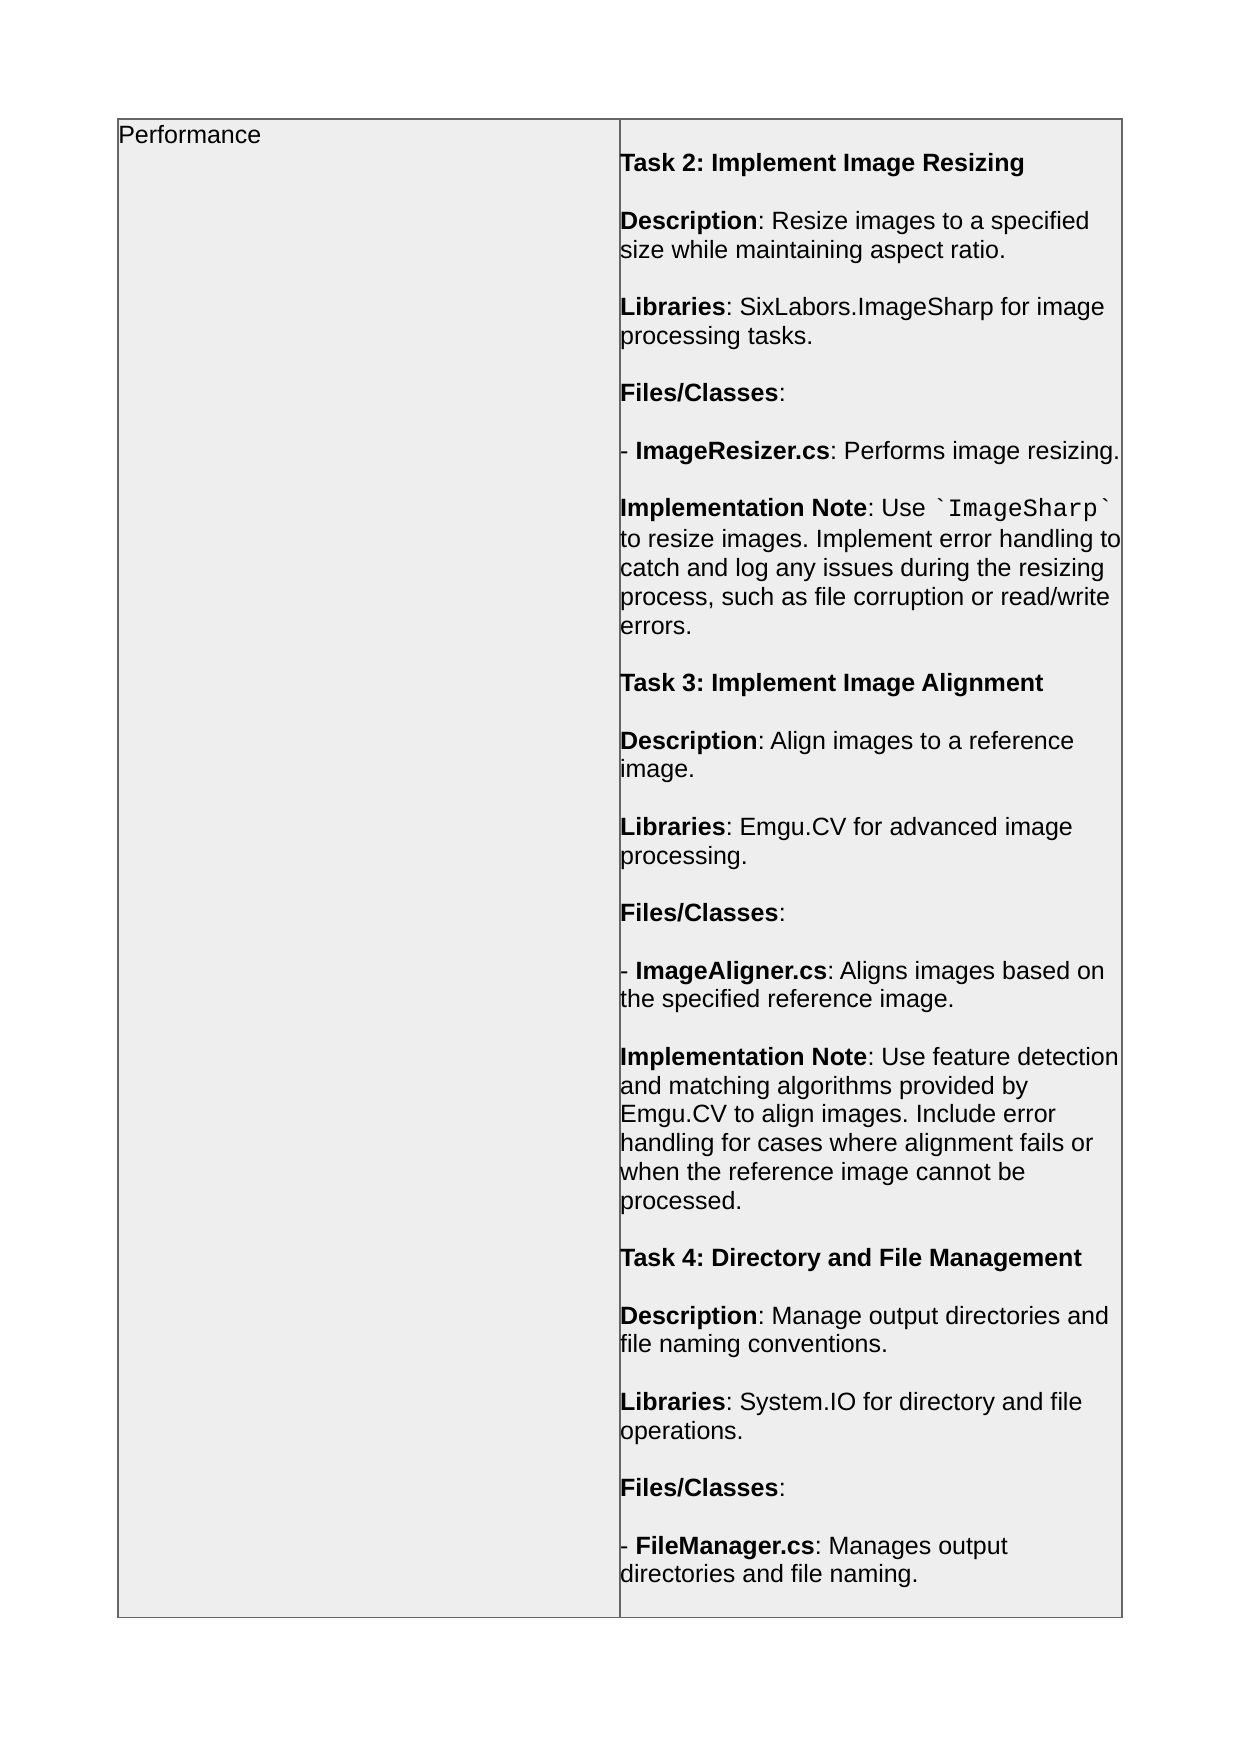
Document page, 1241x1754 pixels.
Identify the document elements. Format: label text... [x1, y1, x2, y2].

table_cell Task 2: Implement Image Resizing Description: Resize images to a specified size while maintaining aspect ratio. Libraries: SixLabors.ImageSharp for image processing tasks. Files/Classes: - ImageResizer.cs: Performs image resizing. Implementation Note: Use `ImageSharp` to resize images. Implement error handling to catch and log any issues during the resizing process, such as file corruption or read/write errors. Task 3: Implement Image Alignment Description: Align images to a reference image. Libraries: Emgu.CV for advanced image processing. Files/Classes: - ImageAligner.cs: Aligns images based on the specified reference image. Implementation Note: Use feature detection and matching algorithms provided by Emgu.CV to align images. Include error handling for cases where alignment fails or when the reference image cannot be processed. Task 4: Directory and File Management Description: Manage output directories and file naming conventions. Libraries: System.IO for directory and file operations. Files/Classes: - FileManager.cs: Manages output directories and file naming. [621, 120, 1121, 1617]
table_cell Performance [119, 120, 619, 1617]
